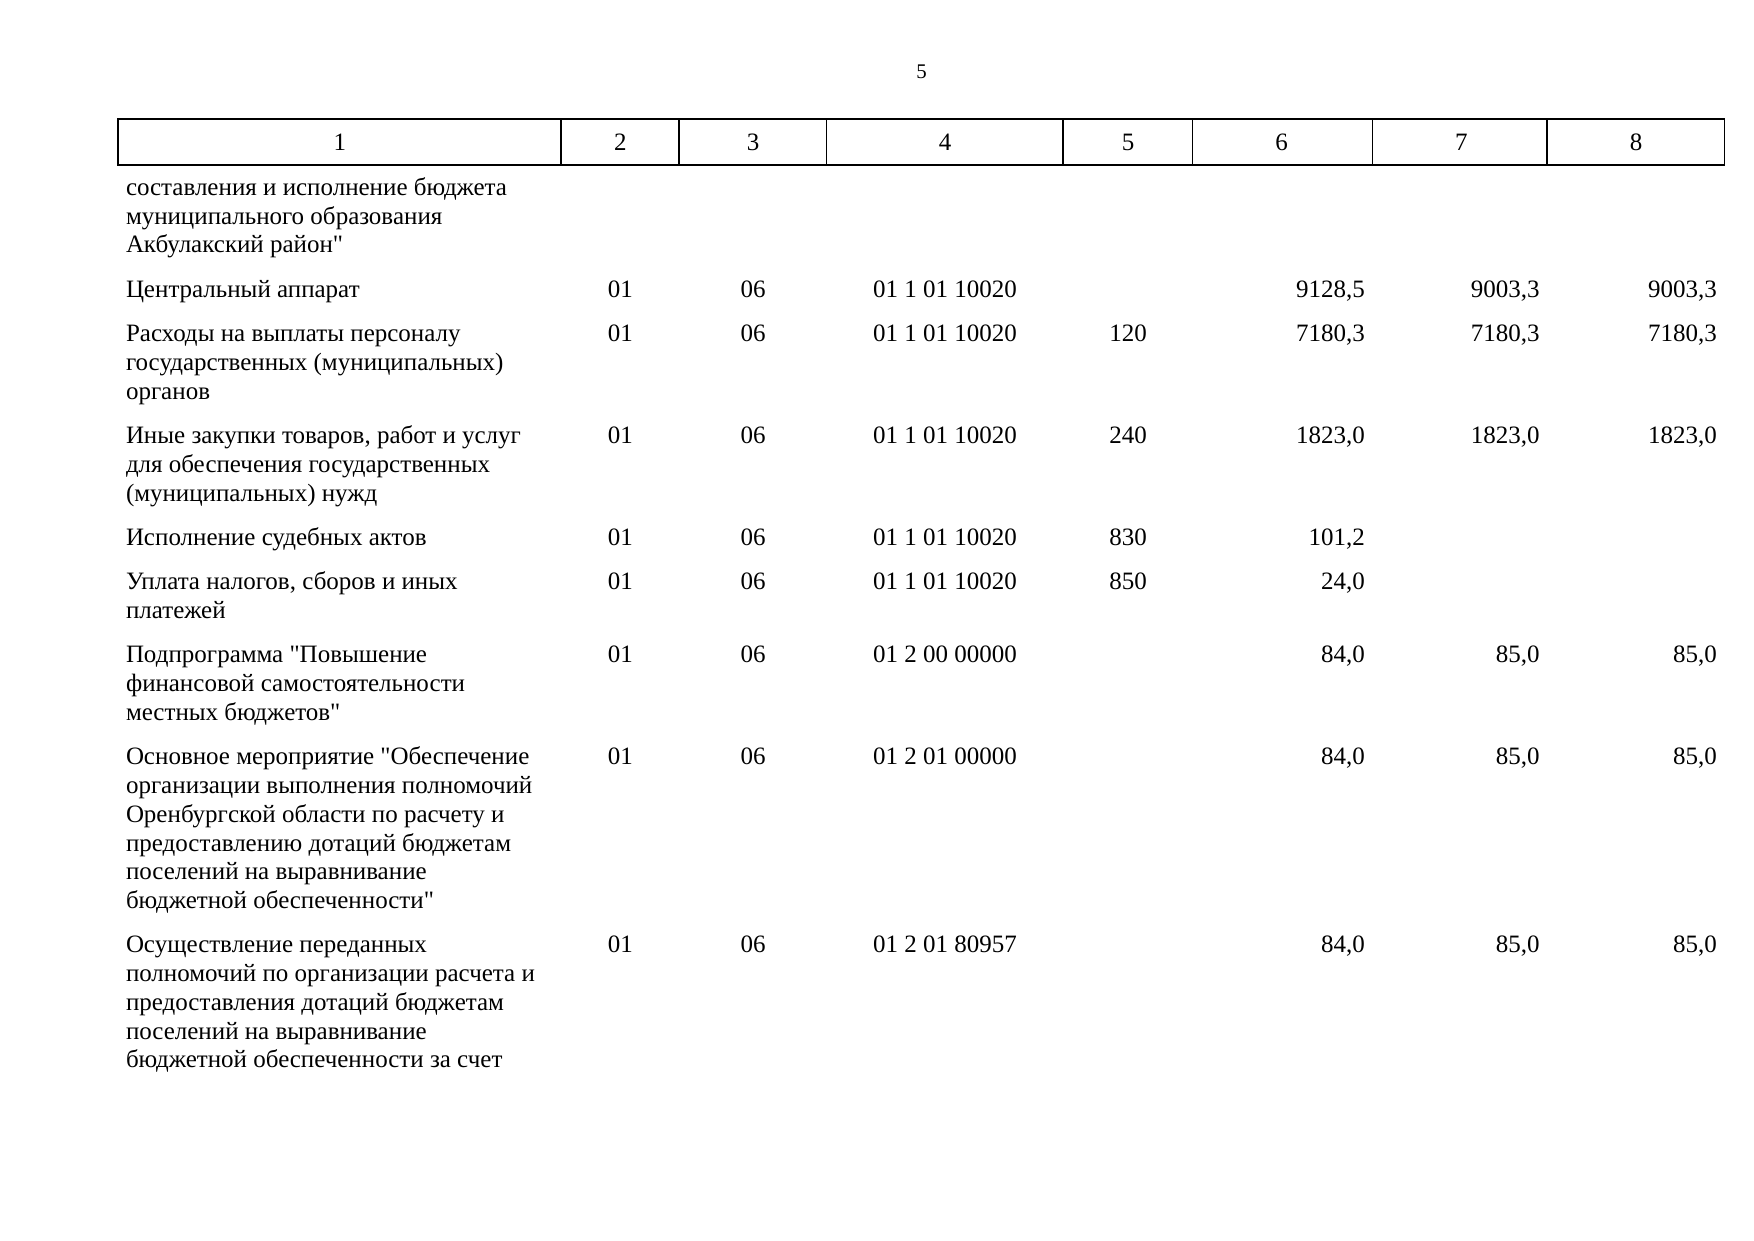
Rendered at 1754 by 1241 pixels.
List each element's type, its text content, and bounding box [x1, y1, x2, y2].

table_cell 7180,3 [1193, 310, 1372, 412]
table_cell 01 [561, 412, 679, 514]
table_header [562, 120, 678, 164]
table_cell [1193, 166, 1372, 266]
table_cell [1063, 632, 1193, 733]
table_cell 1823,0 [1193, 412, 1372, 514]
table_header 6 [1201, 128, 1362, 156]
table_cell 01 2 01 80957 [827, 922, 1063, 1081]
table_cell 9003,3 [1547, 266, 1724, 310]
table_header [680, 120, 826, 164]
table_cell 850 [1063, 559, 1193, 632]
table_cell Подпрограмма "Повышение финансовой самостоятельности местных бюджетов" [118, 632, 561, 733]
table_cell 01 2 01 00000 [827, 734, 1063, 922]
table_cell 01 1 01 10020 [827, 266, 1063, 310]
table_cell Уплата налогов, сборов и иных платежей [118, 559, 561, 632]
table_cell Осуществление переданных полномочий по организации расчета и предоставления дотаций бюджетам поселений на выравнивание бюджетной обеспеченности за счет [118, 922, 561, 1081]
table_cell [1372, 166, 1547, 266]
table_cell 85,0 [1372, 734, 1547, 922]
table_cell 240 [1063, 412, 1193, 514]
table_cell 01 1 01 10020 [827, 310, 1063, 412]
table_cell 06 [679, 310, 827, 412]
table_cell 01 [561, 734, 679, 922]
table_cell 24,0 [1193, 559, 1372, 632]
table_cell 101,2 [1193, 514, 1372, 558]
table_cell 01 [561, 310, 679, 412]
table_cell Основное мероприятие "Обеспечение организации выполнения полномочий Оренбургской области по расчету и предоставлению дотаций бюджетам поселений на выравнивание бюджетной обеспеченности" [118, 734, 561, 922]
table_cell [827, 166, 1063, 266]
table_cell 85,0 [1547, 734, 1724, 922]
table_header 2 [569, 128, 671, 156]
table_header 5 [1071, 128, 1185, 156]
table_cell 1823,0 [1372, 412, 1547, 514]
table_cell 85,0 [1372, 922, 1547, 1081]
table_cell Исполнение судебных актов [118, 514, 561, 558]
table_cell 06 [679, 632, 827, 733]
table_cell 84,0 [1193, 922, 1372, 1081]
table_cell [1547, 559, 1724, 632]
table_cell 85,0 [1547, 922, 1724, 1081]
table_cell 01 [561, 514, 679, 558]
table_header 3 [687, 128, 819, 156]
table_cell 9003,3 [1372, 266, 1547, 310]
table_cell [1063, 266, 1193, 310]
table_header 8 [1555, 128, 1716, 156]
table_cell [1372, 514, 1547, 558]
table_cell 7180,3 [1547, 310, 1724, 412]
table_cell [1372, 559, 1547, 632]
table_cell 01 2 00 00000 [827, 632, 1063, 733]
table_cell 01 1 01 10020 [827, 412, 1063, 514]
table_header [1064, 120, 1192, 164]
table_cell 06 [679, 412, 827, 514]
table_cell 06 [679, 922, 827, 1081]
table_cell Центральный аппарат [118, 266, 561, 310]
table_cell 84,0 [1193, 632, 1372, 733]
table_cell 01 [561, 632, 679, 733]
table_cell 06 [679, 266, 827, 310]
table_cell составления и исполнение бюджета муниципального образования Акбулакский район" [118, 166, 561, 266]
table_cell 01 1 01 10020 [827, 559, 1063, 632]
table_cell [679, 166, 827, 266]
table_header 1 [126, 128, 553, 156]
table_cell Расходы на выплаты персоналу государственных (муниципальных) органов [118, 310, 561, 412]
table_cell 06 [679, 514, 827, 558]
table_cell 120 [1063, 310, 1193, 412]
table_cell 06 [679, 734, 827, 922]
table_header [119, 120, 560, 164]
table_cell 1823,0 [1547, 412, 1724, 514]
table_header [1193, 120, 1372, 164]
table_cell 06 [679, 559, 827, 632]
table_cell 84,0 [1193, 734, 1372, 922]
table_cell 9128,5 [1193, 266, 1372, 310]
table_header [1548, 120, 1724, 164]
table_cell 01 [561, 559, 679, 632]
table_cell [1547, 514, 1724, 558]
table_cell 830 [1063, 514, 1193, 558]
table_header 7 [1380, 128, 1542, 156]
table_cell 01 [561, 922, 679, 1081]
table_cell [1063, 922, 1193, 1081]
table_cell [561, 166, 679, 266]
table_cell [1063, 166, 1193, 266]
table_header [827, 120, 1062, 164]
table_header [1373, 120, 1546, 164]
table_header 4 [835, 128, 1055, 156]
table_cell 01 1 01 10020 [827, 514, 1063, 558]
table_cell 85,0 [1547, 632, 1724, 733]
table_cell [1063, 734, 1193, 922]
table_cell 7180,3 [1372, 310, 1547, 412]
table_cell 01 [561, 266, 679, 310]
table_cell [1547, 166, 1724, 266]
table_cell 85,0 [1372, 632, 1547, 733]
table_cell Иные закупки товаров, работ и услуг для обеспечения государственных (муниципальных) нужд [118, 412, 561, 514]
